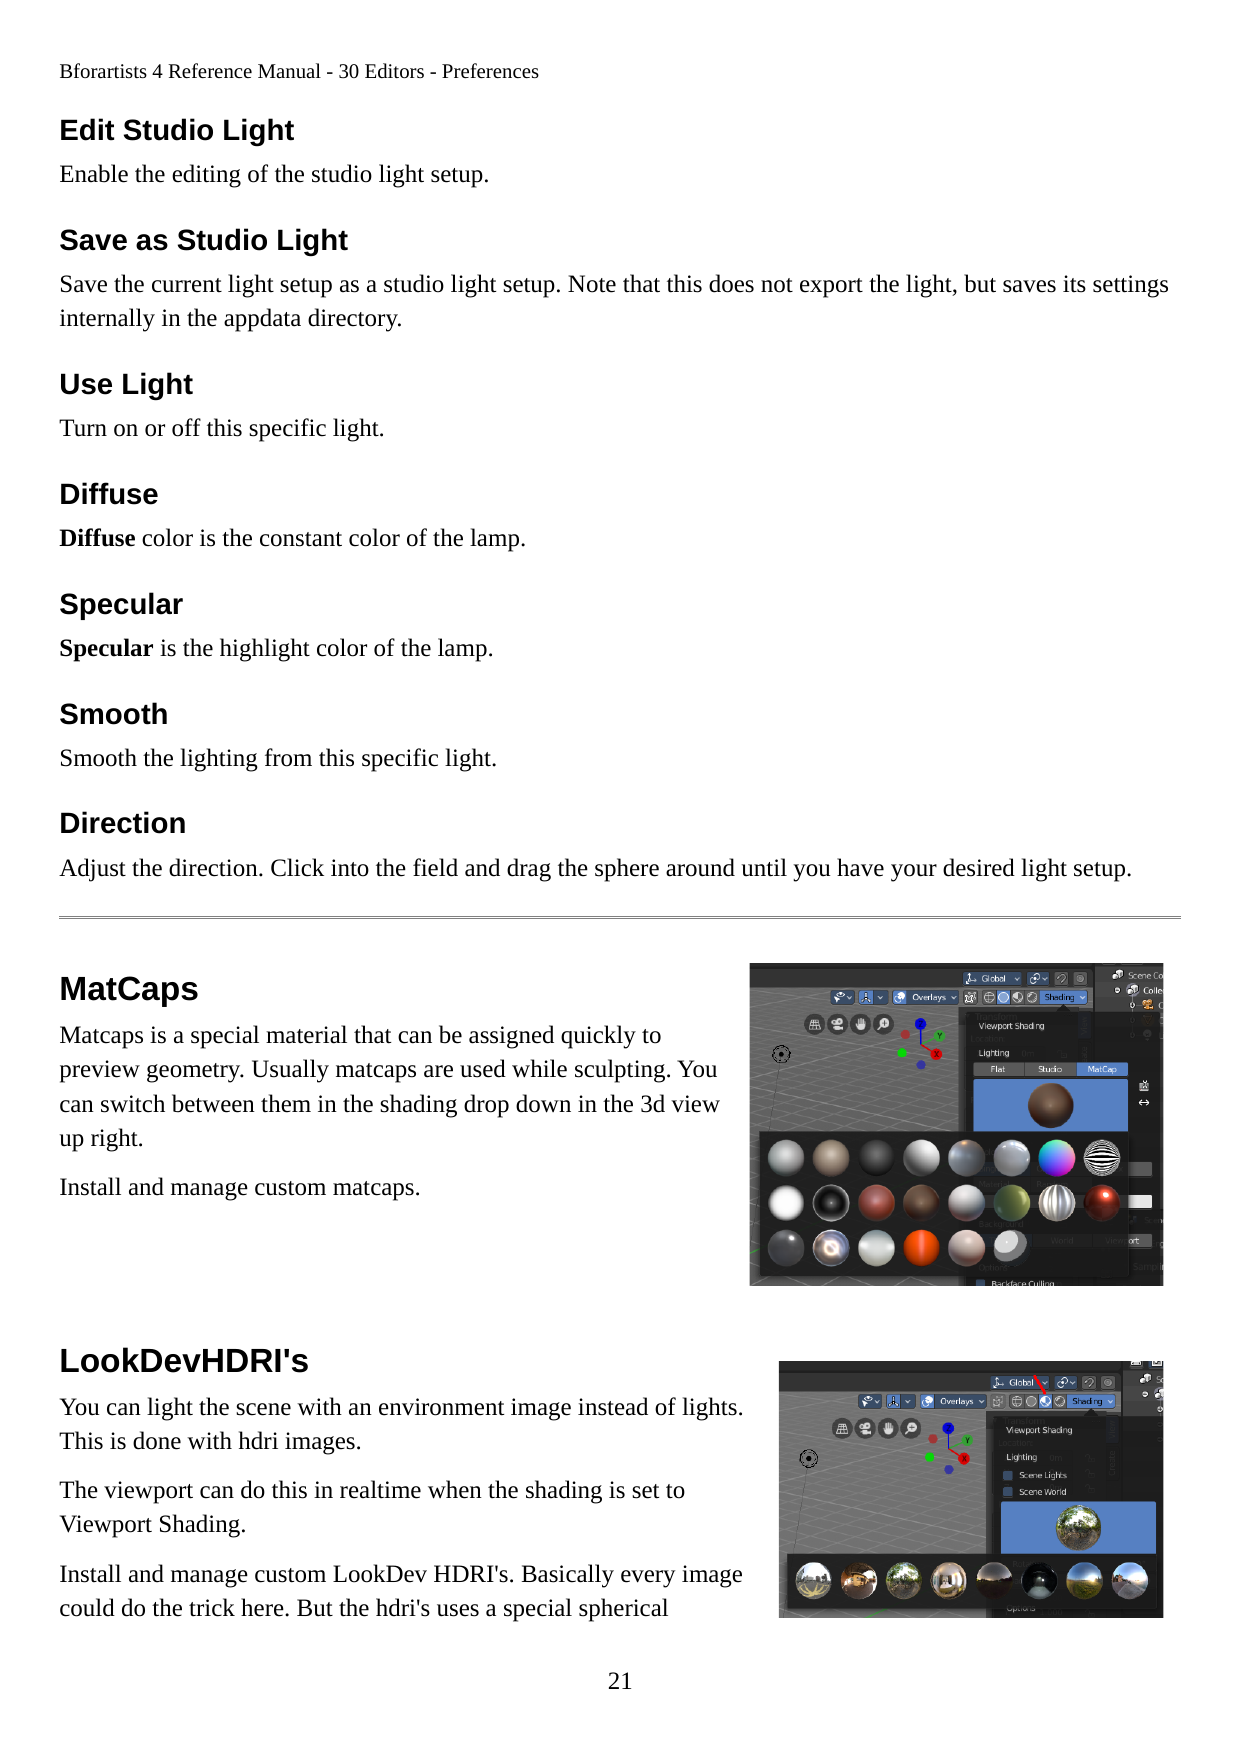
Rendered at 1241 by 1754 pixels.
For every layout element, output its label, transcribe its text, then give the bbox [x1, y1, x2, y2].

text Enable the editing of the studio light setup. [59, 159, 1181, 188]
text The viewport can do this in realtime when the shading is set to Viewport Shading. [59, 1475, 778, 1538]
text Specular is the highlight color of the lamp. [59, 633, 1181, 662]
subtitle MatCaps [59, 969, 749, 1007]
subtitle [1164, 969, 1181, 1007]
picture [749, 963, 1164, 1286]
subtitle Edit Studio Light [59, 113, 1181, 146]
subtitle LookDevHDRI's [59, 1340, 1181, 1379]
text Save the current light setup as a studio light setup. Note that this does not export the light, but saves its settings internally in the appdata directory. [59, 269, 1181, 332]
subtitle Use Light [59, 367, 1181, 401]
subtitle Diffuse [59, 477, 1181, 511]
text Install and manage custom matcaps. [59, 1172, 749, 1201]
subtitle Save as Studio Light [59, 222, 1181, 256]
text Matcaps is a special material that can be assigned quickly to preview geometry. Usually matcaps are used while sculpting. You can switch between them in the shading drop down in the 3d view up right. [59, 1020, 749, 1152]
text Adjust the direction. Click into the field and drag the sphere around until you have your desired light setup. [59, 853, 1181, 881]
picture [778, 1361, 1164, 1618]
text Smooth the lighting from this specific light. [59, 743, 1181, 772]
text Diffuse color is the constant color of the lamp. [59, 523, 1181, 552]
subtitle Smooth [59, 697, 1181, 730]
subtitle Direction [59, 806, 1181, 840]
text Install and manage custom LookDev HDRI's. Basically every image could do the trick here. But the hdri's uses a special spherical [59, 1559, 1181, 1622]
text You can light the scene with an environment image instead of lights. This is done with hdri images. [59, 1392, 778, 1455]
subtitle Specular [59, 587, 1181, 620]
text Turn on or off this specific light. [59, 413, 1181, 442]
